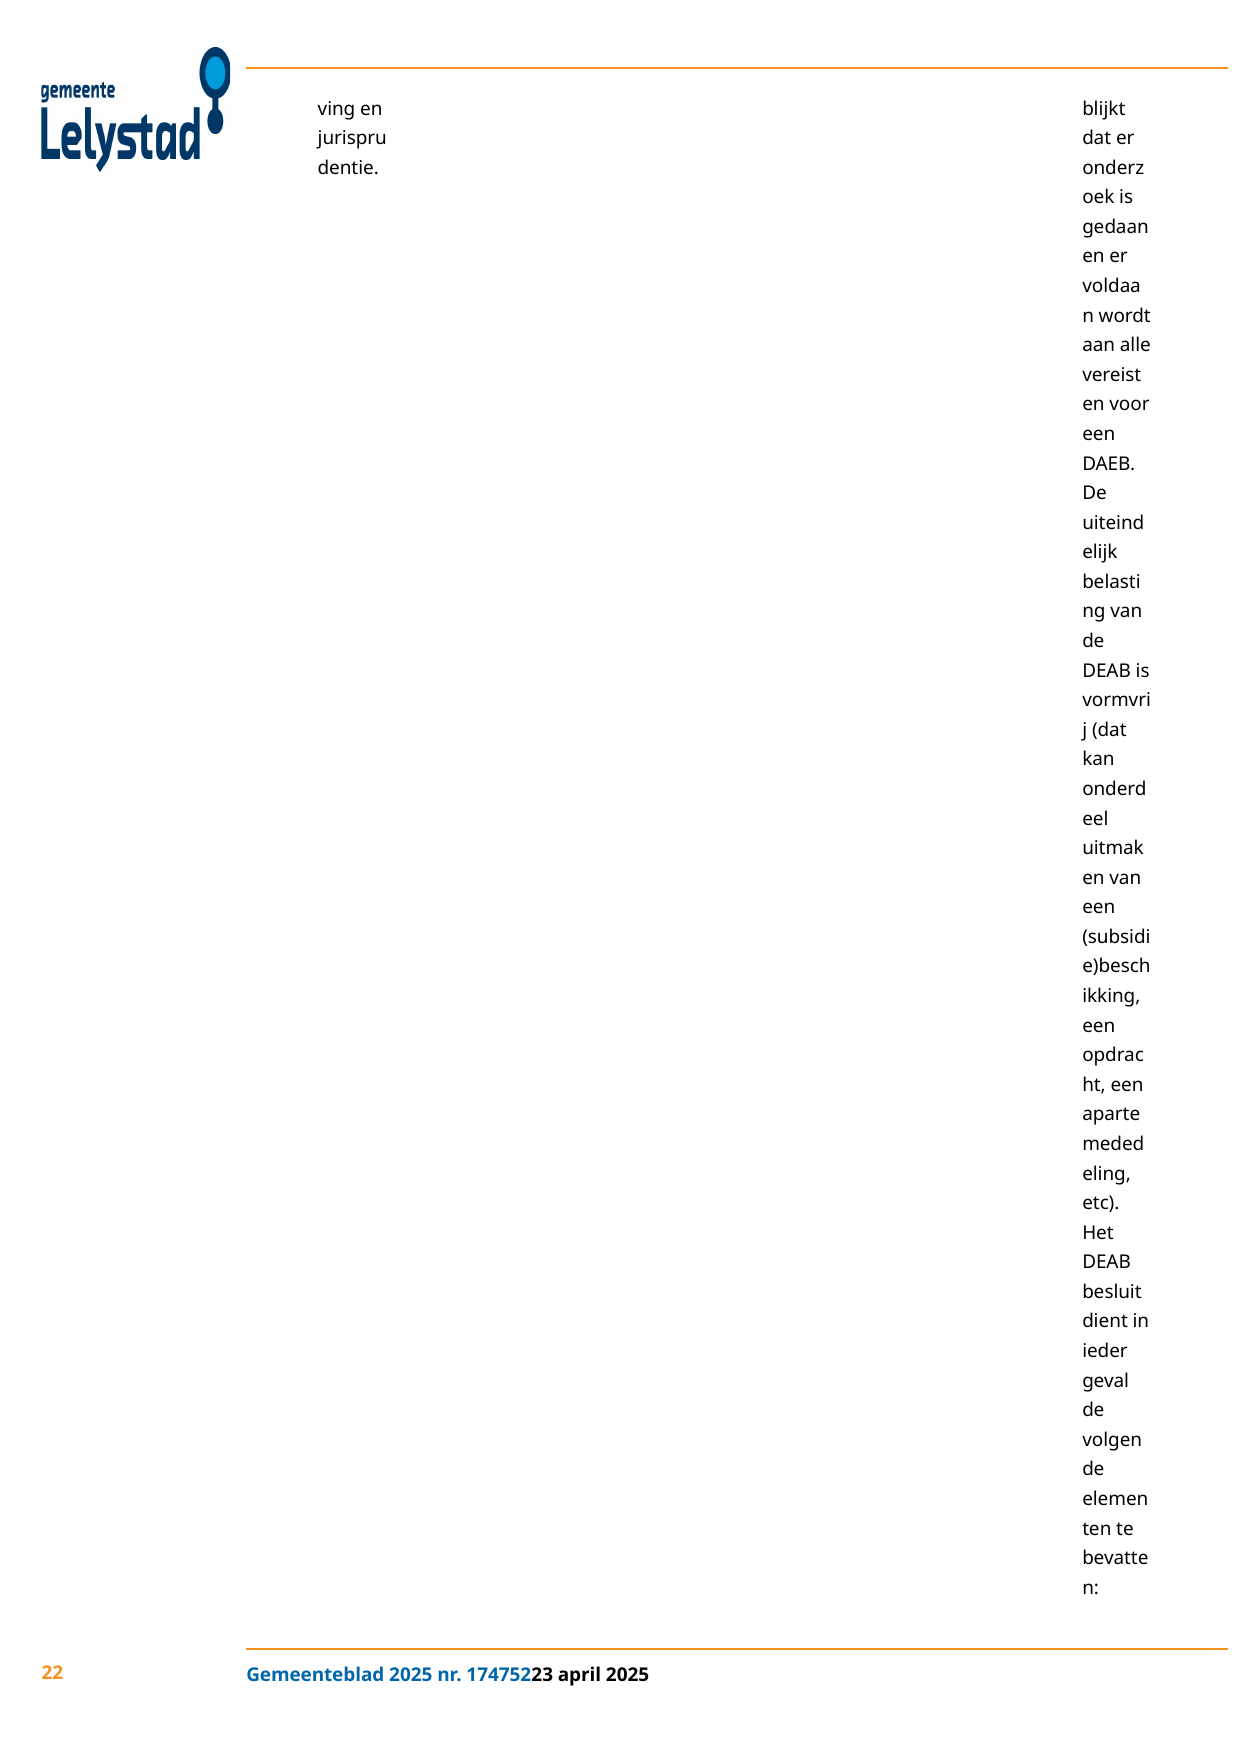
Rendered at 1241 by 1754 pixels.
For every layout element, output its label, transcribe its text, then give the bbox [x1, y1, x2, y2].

table_cell [1013, 95, 1082, 1600]
picture [41, 47, 231, 172]
table_cell [456, 95, 526, 1600]
table_cell [248, 95, 317, 1600]
table_cell [665, 95, 734, 1600]
table_cell [874, 95, 943, 1600]
table_cell [387, 95, 456, 1600]
table_cell blijkt dat er onderzoek is gedaan en er voldaan wordt aan alle vereisten voor een DAEB. De uiteindelijk belasting van de DEAB is vormvrij (dat kan onderdeel uitmaken van een (subsidie)beschikking, een opdracht, een aparte mededeling, etc). Het DEAB besluit dient in ieder geval de volgende elementen te bevatten: [1082, 95, 1152, 1600]
table_cell [735, 95, 804, 1600]
table_cell [943, 95, 1013, 1600]
table_cell [596, 95, 665, 1600]
table_cell ving en jurisprudentie. [318, 95, 387, 1600]
table_cell [526, 95, 596, 1600]
table_cell [804, 95, 873, 1600]
